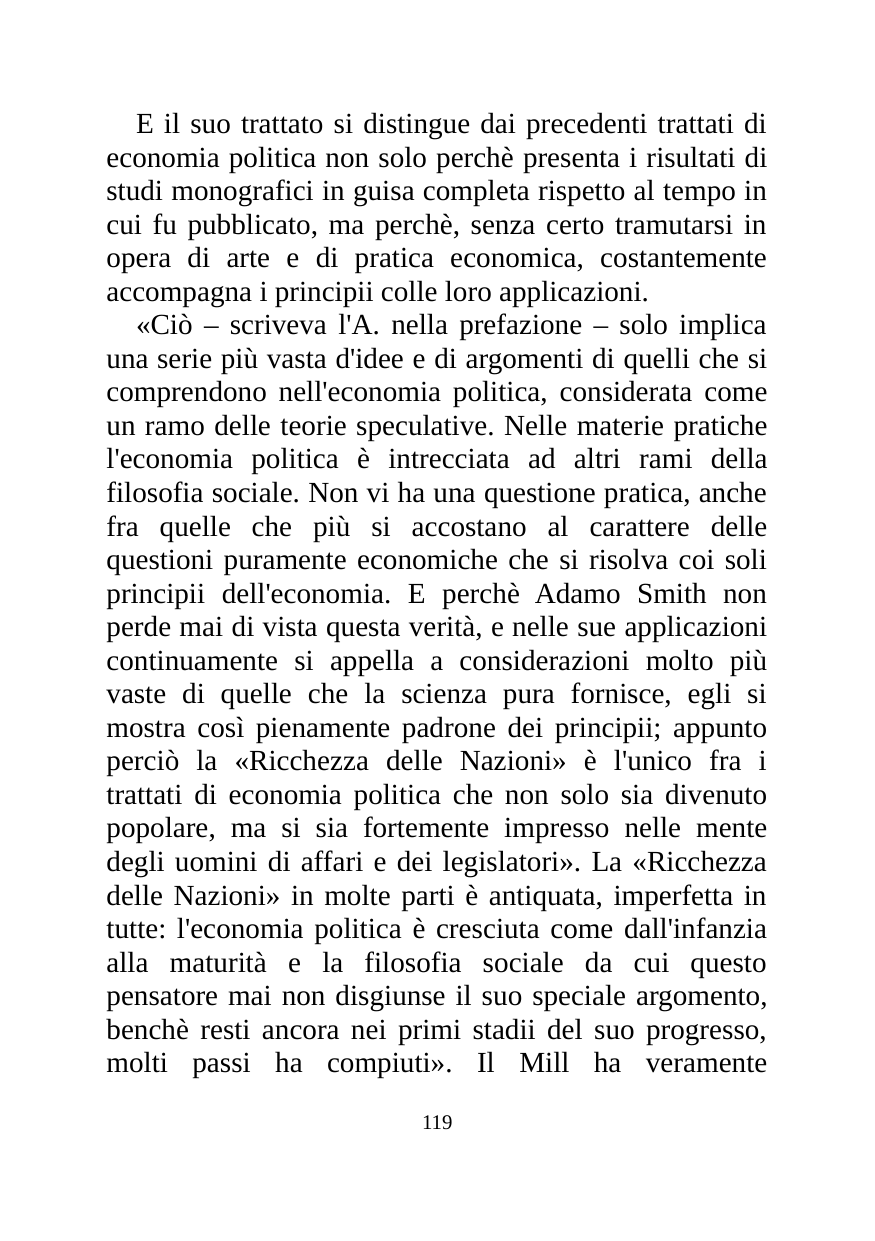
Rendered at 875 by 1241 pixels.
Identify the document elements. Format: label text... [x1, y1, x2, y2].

text «Ciò – scriveva l'A. nella prefazione – solo implica una serie più vasta d'idee e di argomenti di quelli che si comprendono nell'economia politica, considerata come un ramo delle teorie speculative. Nelle materie pratiche l'economia politica è intrecciata ad altri rami della filosofia sociale. Non vi ha una questione pratica, anche fra quelle che più si accostano al carattere delle questioni puramente economiche che si risolva coi soli principii dell'economia. E perchè Adamo Smith non perde mai di vista questa verità, e nelle sue applicazioni continuamente si appella a considerazioni molto più vaste di quelle che la scienza pura fornisce, egli si mostra così pienamente padrone dei principii; appunto perciò la «Ricchezza delle Nazioni» è l'unico fra i trattati di economia politica che non solo sia divenuto popolare, ma si sia fortemente impresso nelle mente degli uomini di affari e dei legislatori». La «Ricchezza delle Nazioni» in molte parti è antiquata, imperfetta in tutte: l'economia politica è cresciuta come dall'infanzia alla maturità e la filosofia sociale da cui questo pensatore mai non disgiunse il suo speciale argomento, benchè resti ancora nei primi stadii del suo progresso, molti passi ha compiuti». Il Mill ha veramente [106, 307, 768, 1079]
text E il suo trattato si distingue dai precedenti trattati di economia politica non solo perchè presenta i risultati di studi monografici in guisa completa rispetto al tempo in cui fu pubblicato, ma perchè, senza certo tramutarsi in opera di arte e di pratica economica, costantemente accompagna i principii colle loro applicazioni. [106, 106, 768, 307]
